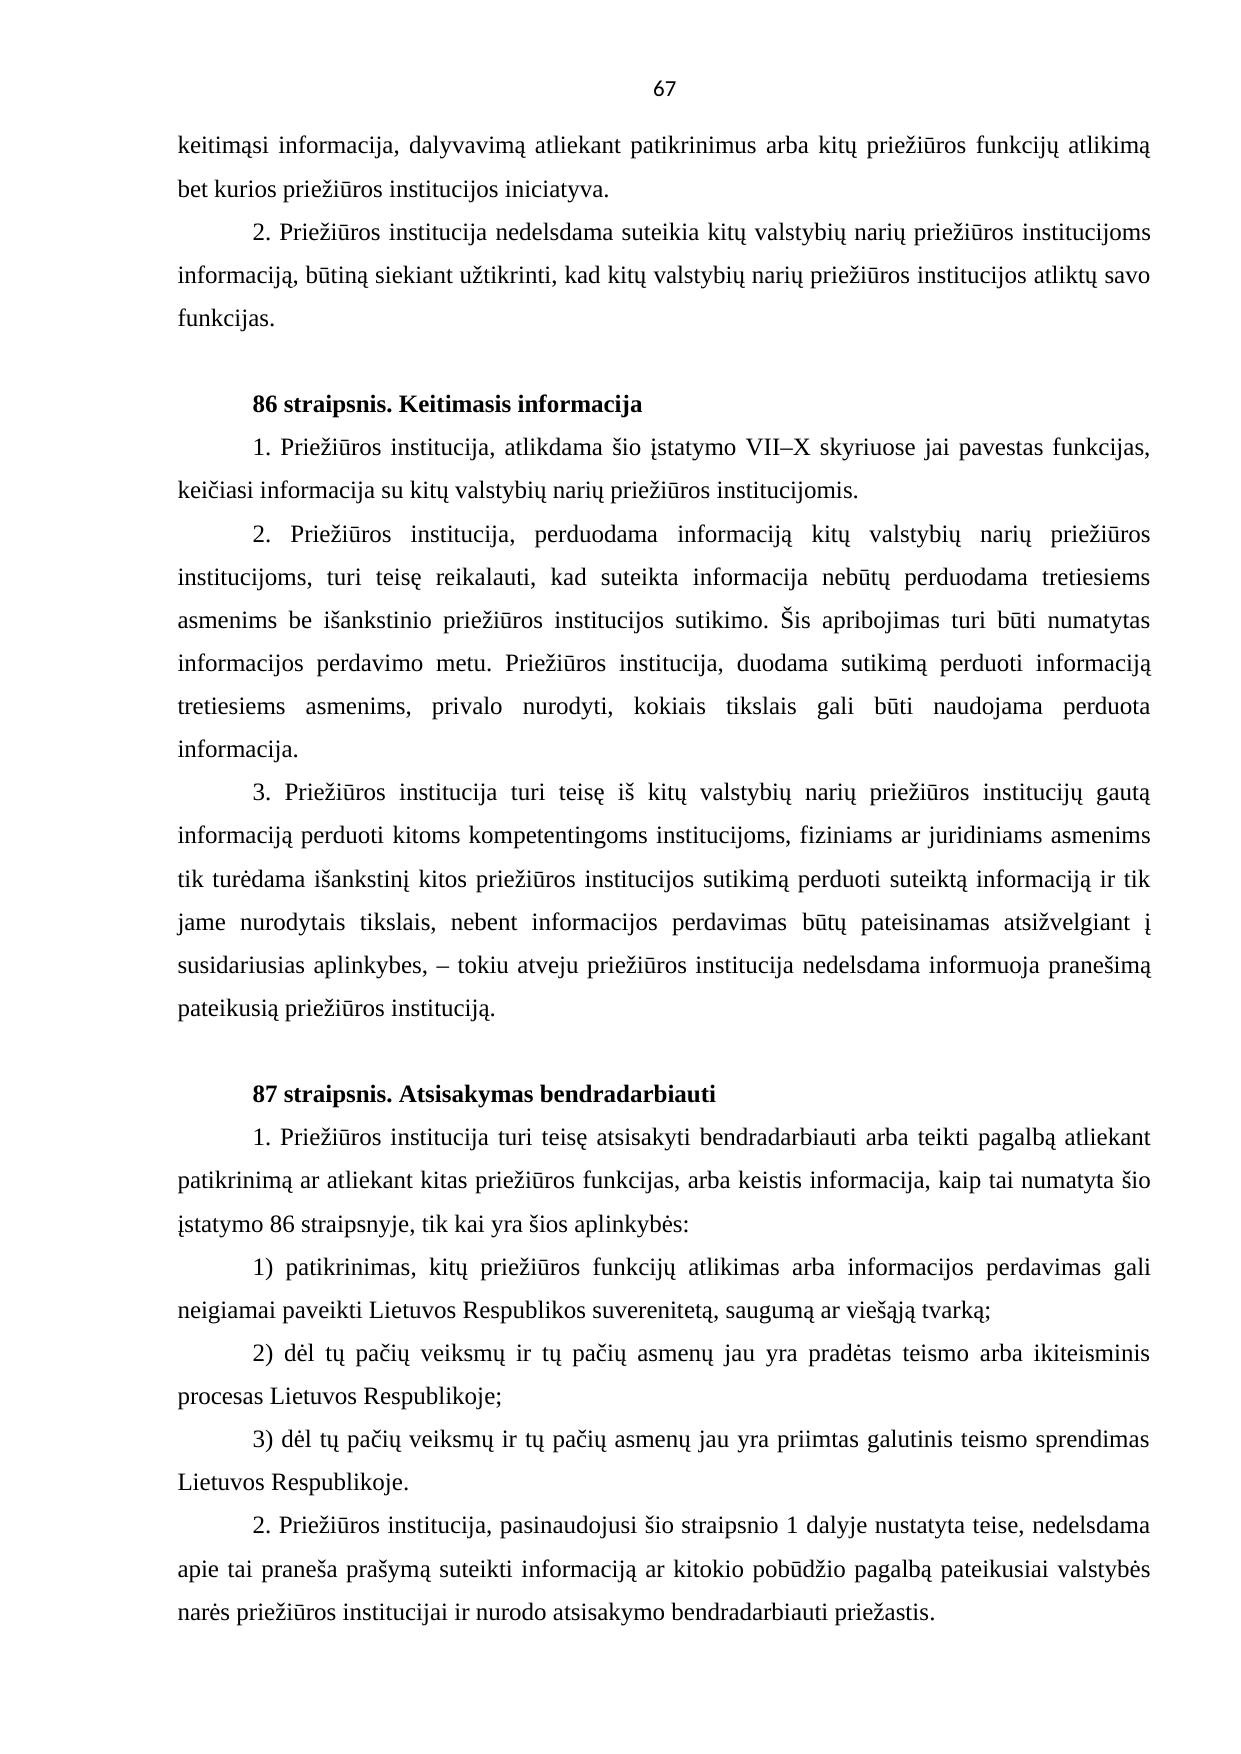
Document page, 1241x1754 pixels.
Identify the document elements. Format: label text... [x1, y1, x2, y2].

text 2. Priežiūros institucija, perduodama informaciją kitų valstybių narių priežiūros institucijoms, turi teisę reikalauti, kad suteikta informacija nebūtų perduodama tretiesiems asmenims be išankstinio priežiūros institucijos sutikimo. Šis apribojimas turi būti numatytas informacijos perdavimo metu. Priežiūros institucija, duodama sutikimą perduoti informaciją tretiesiems asmenims, privalo nurodyti, kokiais tikslais gali būti naudojama perduota informacija. [177, 519, 1152, 763]
text keitimąsi informacija, dalyvavimą atliekant patikrinimus arba kitų priežiūros funkcijų atlikimą bet kurios priežiūros institucijos iniciatyva. [177, 131, 1152, 202]
text 86 straipsnis. Keitimasis informacija [177, 389, 1152, 418]
text 2) dėl tų pačių veiksmų ir tų pačių asmenų jau yra pradėtas teismo arba ikiteisminis procesas Lietuvos Respublikoje; [177, 1338, 1152, 1410]
text 1) patikrinimas, kitų priežiūros funkcijų atlikimas arba informacijos perdavimas gali neigiamai paveikti Lietuvos Respublikos suverenitetą, saugumą ar viešąją tvarką; [177, 1252, 1152, 1324]
text 2. Priežiūros institucija nedelsdama suteikia kitų valstybių narių priežiūros institucijoms informaciją, būtiną siekiant užtikrinti, kad kitų valstybių narių priežiūros institucijos atliktų savo funkcijas. [177, 217, 1152, 332]
text 3. Priežiūros institucija turi teisę iš kitų valstybių narių priežiūros institucijų gautą informaciją perduoti kitoms kompetentingoms institucijoms, fiziniams ar juridiniams asmenims tik turėdama išankstinį kitos priežiūros institucijos sutikimą perduoti suteiktą informaciją ir tik jame nurodytais tikslais, nebent informacijos perdavimas būtų pateisinamas atsižvelgiant į susidariusias aplinkybes, – tokiu atveju priežiūros institucija nedelsdama informuoja pranešimą pateikusią priežiūros instituciją. [177, 777, 1152, 1022]
text 1. Priežiūros institucija turi teisę atsisakyti bendradarbiauti arba teikti pagalbą atliekant patikrinimą ar atliekant kitas priežiūros funkcijas, arba keistis informacija, kaip tai numatyta šio įstatymo 86 straipsnyje, tik kai yra šios aplinkybės: [177, 1122, 1152, 1237]
text 3) dėl tų pačių veiksmų ir tų pačių asmenų jau yra priimtas galutinis teismo sprendimas Lietuvos Respublikoje. [177, 1424, 1152, 1496]
text 2. Priežiūros institucija, pasinaudojusi šio straipsnio 1 dalyje nustatyta teise, nedelsdama apie tai praneša prašymą suteikti informaciją ar kitokio pobūdžio pagalbą pateikusiai valstybės narės priežiūros institucijai ir nurodo atsisakymo bendradarbiauti priežastis. [177, 1511, 1152, 1626]
text 1. Priežiūros institucija, atlikdama šio įstatymo VII–X skyriuose jai pavestas funkcijas, keičiasi informacija su kitų valstybių narių priežiūros institucijomis. [177, 432, 1152, 504]
text 87 straipsnis. Atsisakymas bendradarbiauti [177, 1079, 1152, 1108]
